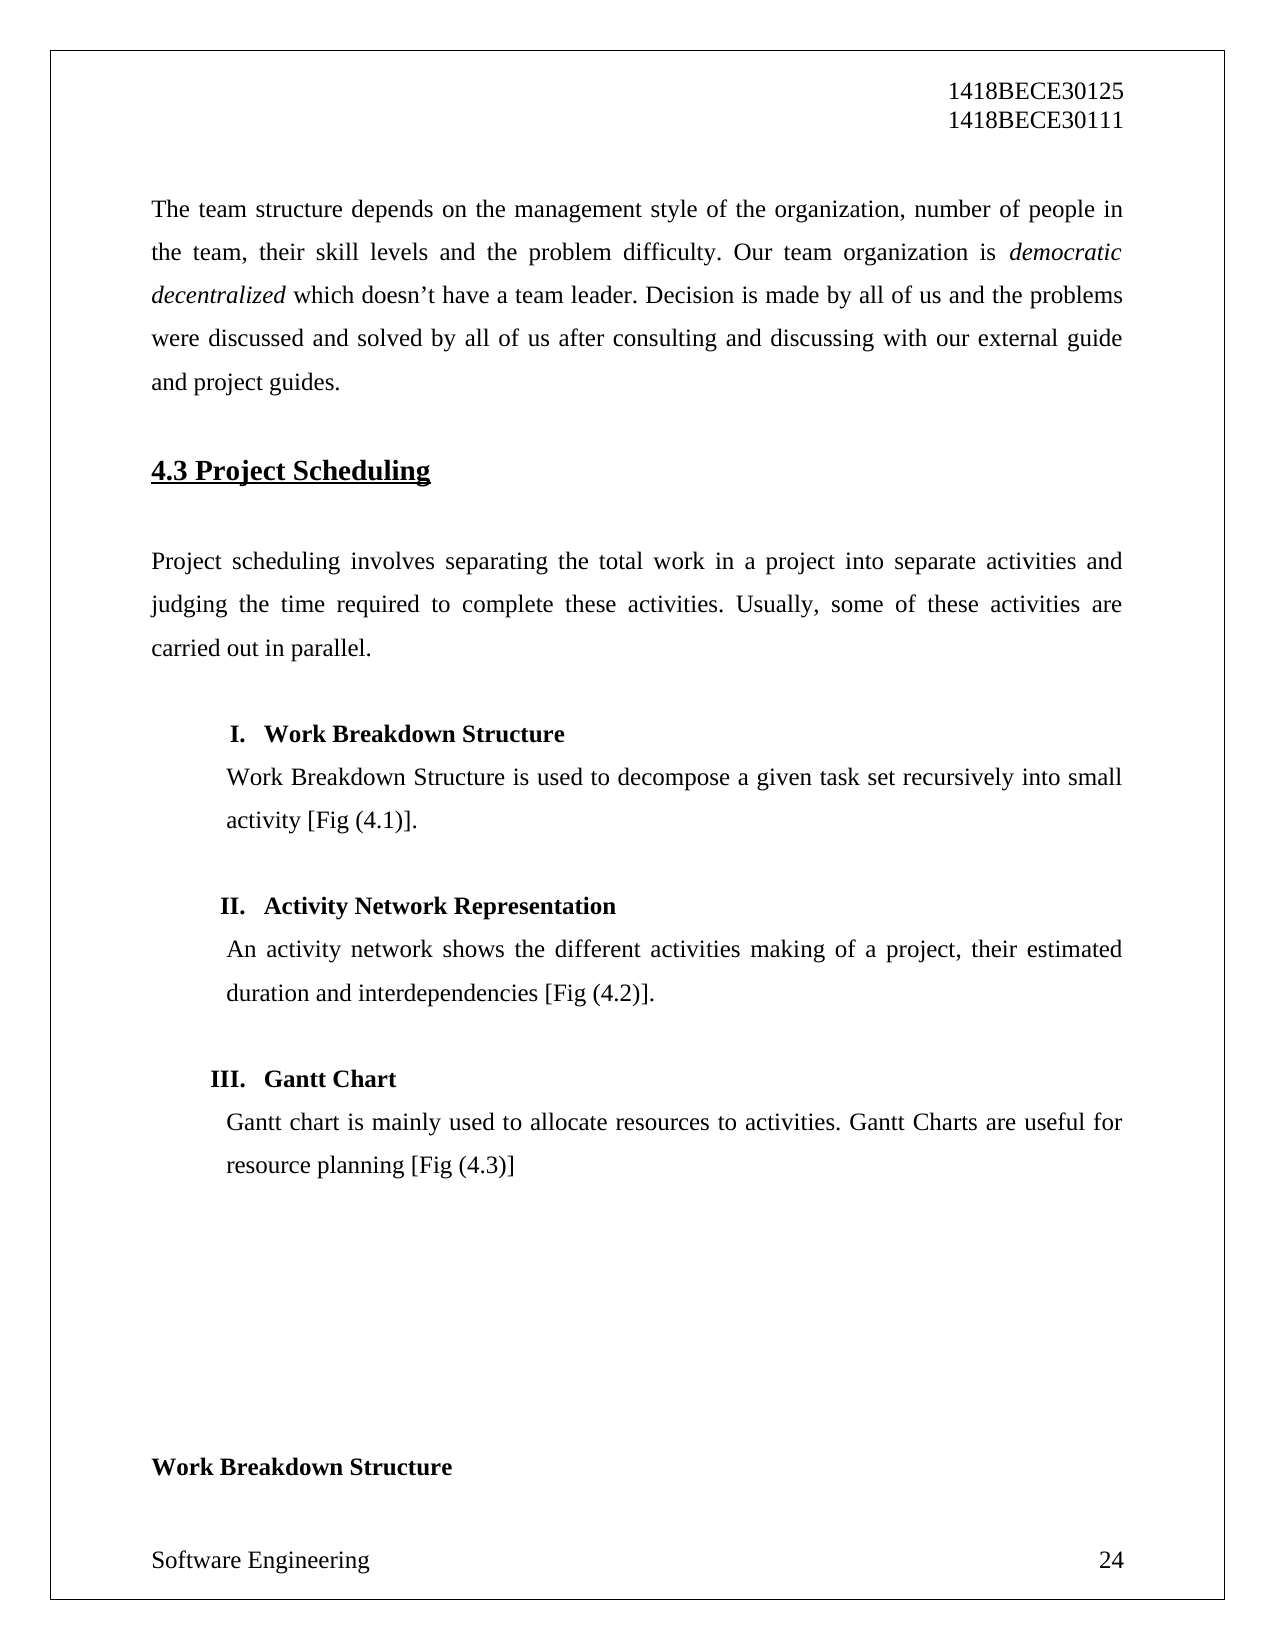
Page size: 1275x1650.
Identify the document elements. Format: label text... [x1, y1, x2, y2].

text Work Breakdown Structure is used to decompose a given task set recursively into small activity [Fig (4.1)]. [226, 762, 1124, 834]
text Project scheduling involves separating the total work in a project into separate activities and judging the time required to complete these activities. Usually, some of these activities are carried out in parallel. [151, 546, 1124, 661]
text An activity network shows the different activities making of a project, their estimated duration and interdependencies [Fig (4.2)]. [226, 934, 1124, 1006]
text 4.3 Project Scheduling [151, 453, 1124, 486]
list Work Breakdown Structure [246, 719, 1124, 748]
text The team structure depends on the management style of the organization, number of people in the team, their skill levels and the problem difficulty. Our team organization is democratic decentralized which doesn’t have a team leader. Decision is made by all of us and the problems were discussed and solved by all of us after consulting and discussing with our external guide and project guides. [151, 194, 1124, 395]
text Gantt chart is mainly used to allocate resources to activities. Gantt Charts are useful for resource planning [Fig (4.3)] [226, 1107, 1124, 1179]
list Work Breakdown Structure [51, 1452, 1124, 1481]
list [0, 1452, 50, 1481]
list Gantt Chart [246, 1064, 1124, 1093]
list Activity Network Representation [246, 891, 1124, 920]
